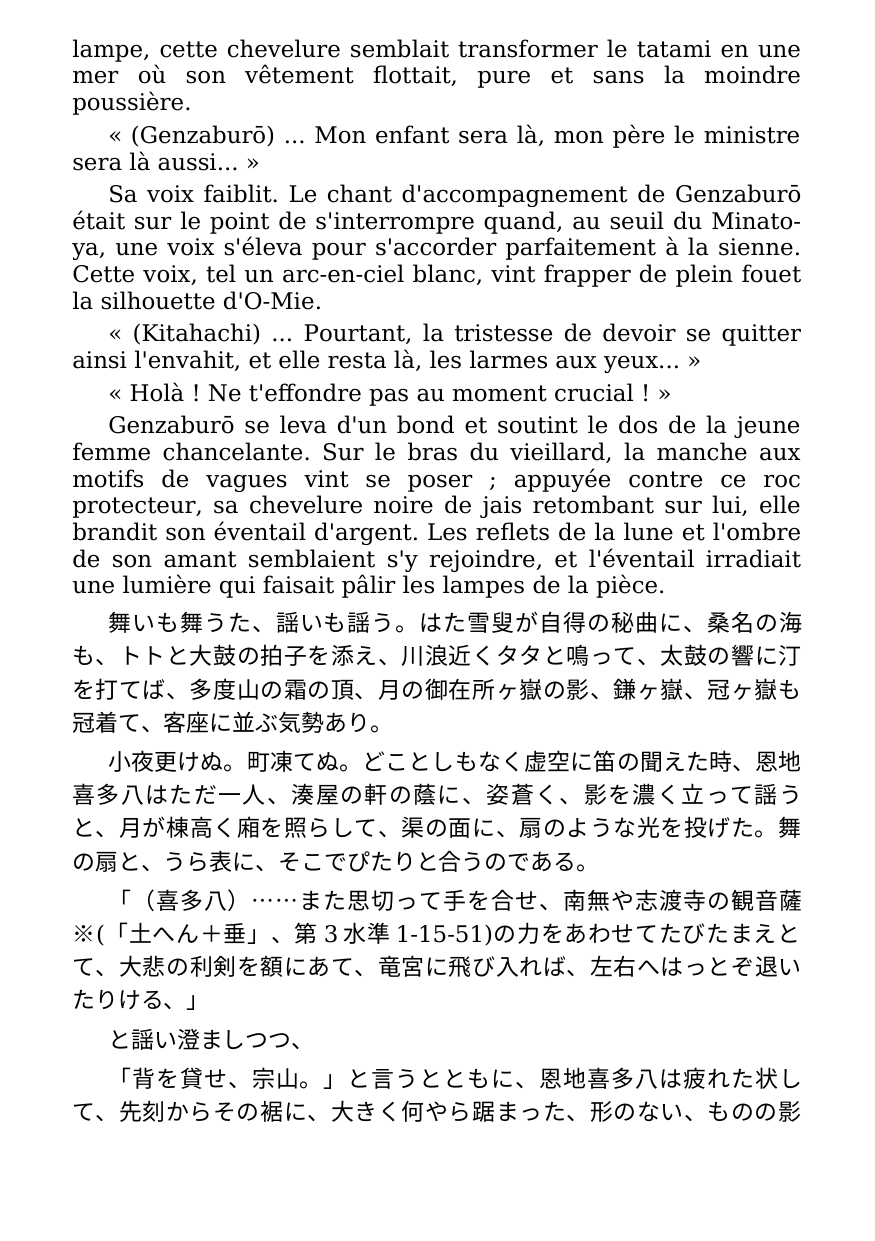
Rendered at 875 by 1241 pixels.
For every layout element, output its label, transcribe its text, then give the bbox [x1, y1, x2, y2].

text lampe, cette chevelure semblait transformer le tatami en une mer où son vêtement flottait, pure et sans la moindre poussière. [72, 36, 802, 116]
text と謡い澄ましつつ、 [72, 1022, 802, 1055]
text Sa voix faiblit. Le chant d'accompagnement de Genzaburō était sur le point de s'interrompre quand, au seuil du Minato-ya, une voix s'éleva pour s'accorder parfaitement à la sienne. Cette voix, tel un arc-en-ciel blanc, vint frapper de plein fouet la silhouette d'O-Mie. [72, 181, 802, 314]
text 「（喜多八）……また思切って手を合せ、南無や志渡寺の観音薩※(「土へん＋垂」、第3水準1-15-51)の力をあわせてたびたまえとて、大悲の利剣を額にあて、竜宮に飛び入れば、左右へはっとぞ退いたりける、」 [72, 883, 802, 1016]
text « (Kitahachi) ... Pourtant, la tristesse de devoir se quitter ainsi l'envahit, et elle resta là, les larmes aux yeux... » [72, 321, 802, 374]
text « Holà ! Ne t'effondre pas au moment crucial ! » [72, 380, 802, 406]
text Genzaburō se leva d'un bond et soutint le dos de la jeune femme chancelante. Sur le bras du vieillard, la manche aux motifs de vagues vint se poser ; appuyée contre ce roc protecteur, sa chevelure noire de jais retombant sur lui, elle brandit son éventail d'argent. Les reflets de la lune et l'ombre de son amant semblaient s'y rejoindre, et l'éventail irradiait une lumière qui faisait pâlir les lampes de la pièce. [72, 412, 802, 599]
text 舞いも舞うた、謡いも謡う。はた雪叟が自得の秘曲に、桑名の海も、トトと大鼓の拍子を添え、川浪近くタタと鳴って、太鼓の響に汀を打てば、多度山の霜の頂、月の御在所ヶ嶽の影、鎌ヶ嶽、冠ヶ嶽も冠着て、客座に並ぶ気勢あり。 [72, 605, 802, 738]
text « (Genzaburō) ... Mon enfant sera là, mon père le ministre sera là aussi... » [72, 122, 802, 175]
text 小夜更けぬ。町凍てぬ。どことしもなく虚空に笛の聞えた時、恩地喜多八はただ一人、湊屋の軒の蔭に、姿蒼く、影を濃く立って謡うと、月が棟高く廂を照らして、渠の面に、扇のような光を投げた。舞の扇と、うら表に、そこでぴたりと合うのである。 [72, 744, 802, 877]
text 「背を貸せ、宗山。」と言うとともに、恩地喜多八は疲れた状して、先刻からその裾に、大きく何やら踞まった、形のない、ものの影 [72, 1061, 802, 1127]
